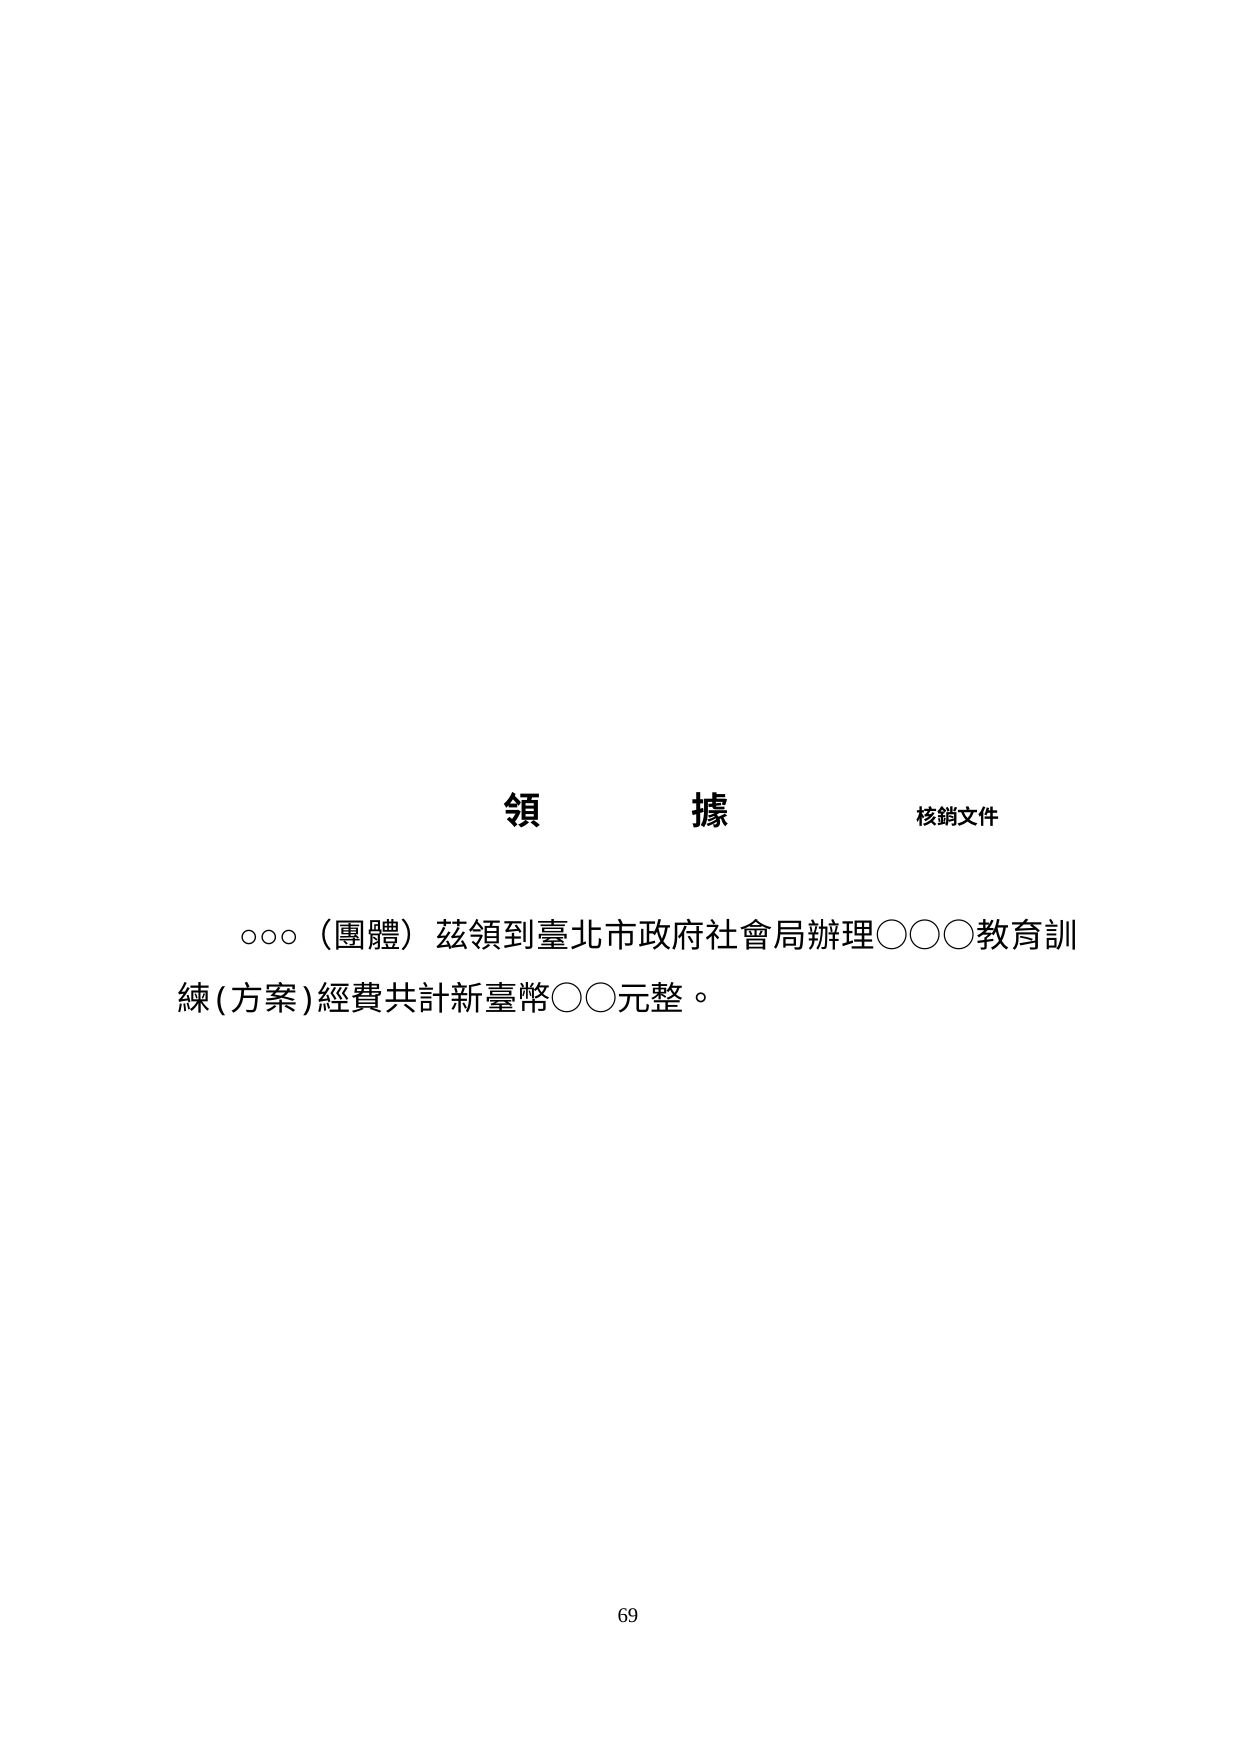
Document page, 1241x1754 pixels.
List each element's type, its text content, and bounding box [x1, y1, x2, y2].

text 領 據 核銷文件 [177, 767, 1078, 829]
text ○○○（團體）茲領到臺北市政府社會局辦理○○○教育訓練(方案)經費共計新臺幣○○元整。 [177, 892, 1078, 1017]
